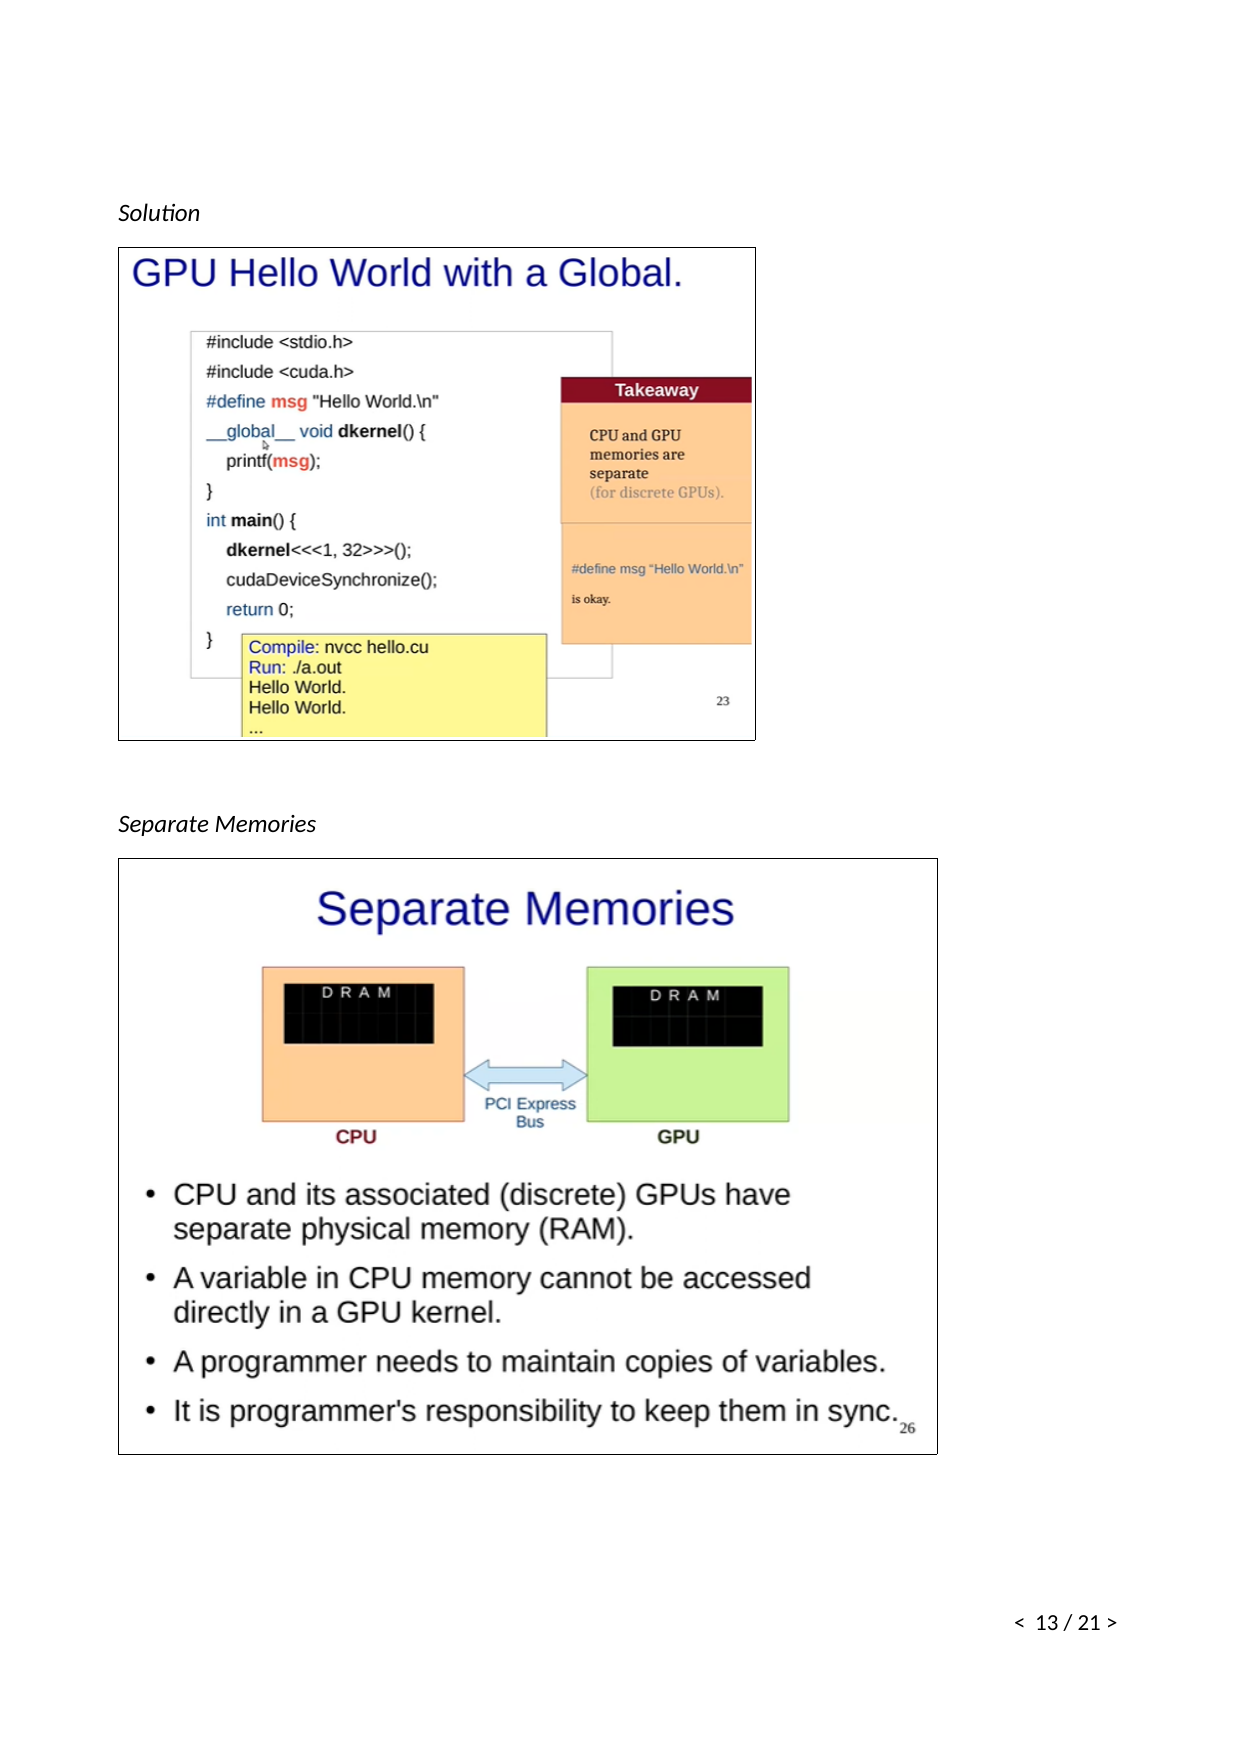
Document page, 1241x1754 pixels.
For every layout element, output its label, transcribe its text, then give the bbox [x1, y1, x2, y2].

text Solution [118, 197, 1122, 228]
picture [121, 861, 934, 1452]
text Separate Memories [118, 808, 1122, 839]
picture [121, 249, 752, 737]
